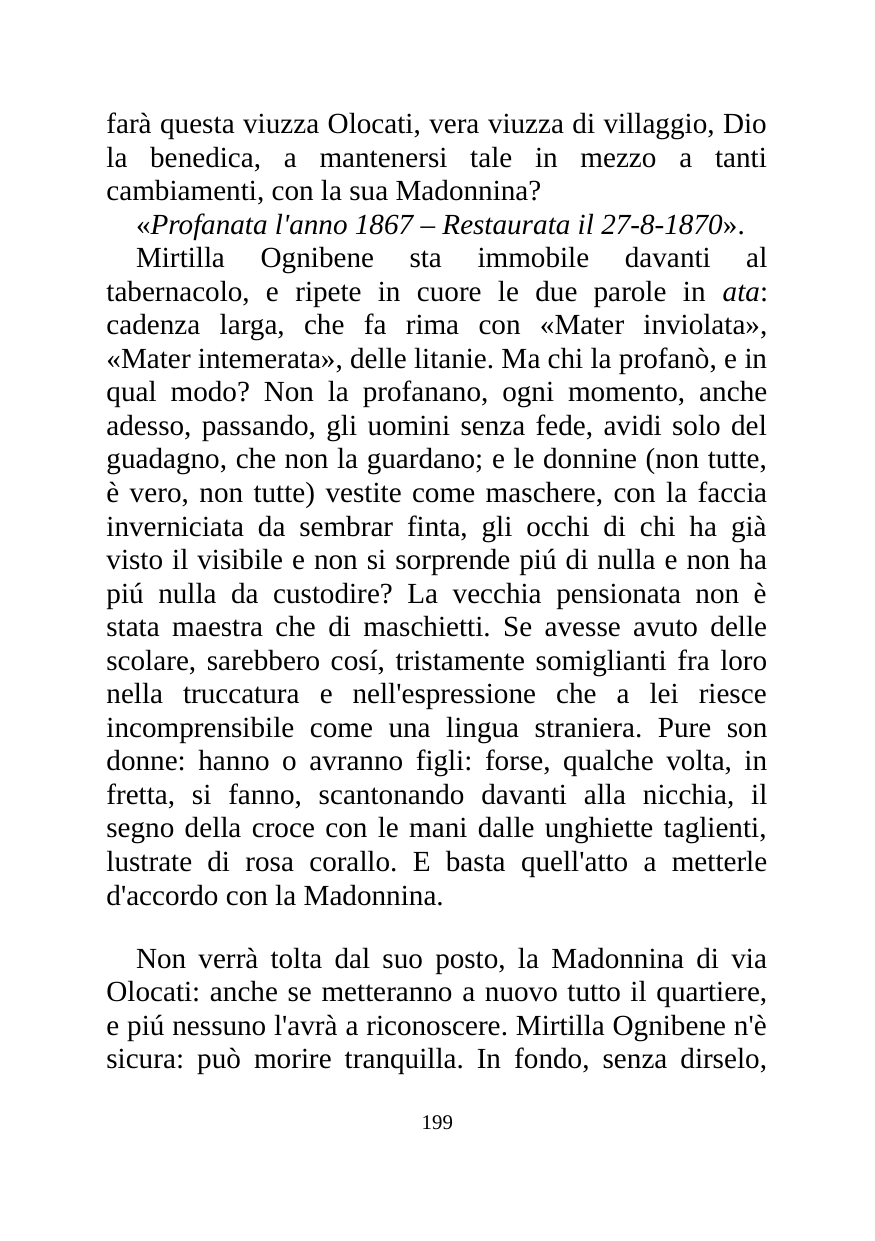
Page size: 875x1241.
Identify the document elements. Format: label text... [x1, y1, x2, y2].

text farà questa viuzza Olocati, vera viuzza di villaggio, Dio la benedica, a mantenersi tale in mezzo a tanti cambiamenti, con la sua Madonnina? [106, 106, 768, 207]
text «Profanata l'anno 1867 – Restaurata il 27-8-1870». [106, 207, 768, 240]
text Non verrà tolta dal suo posto, la Madonnina di via Olocati: anche se metteranno a nuovo tutto il quartiere, e piú nessuno l'avrà a riconoscere. Mirtilla Ognibene n'è sicura: può morire tranquilla. In fondo, senza dirselo, [106, 941, 768, 1075]
text Mirtilla Ognibene sta immobile davanti al tabernacolo, e ripete in cuore le due parole in ata: cadenza larga, che fa rima con «Mater inviolata», «Mater intemerata», delle litanie. Ma chi la profanò, e in qual modo? Non la profanano, ogni momento, anche adesso, passando, gli uomini senza fede, avidi solo del guadagno, che non la guardano; e le donnine (non tutte, è vero, non tutte) vestite come maschere, con la faccia inverniciata da sembrar finta, gli occhi di chi ha già visto il visibile e non si sorprende piú di nulla e non ha piú nulla da custodire? La vecchia pensionata non è stata maestra che di maschietti. Se avesse avuto delle scolare, sarebbero cosí, tristamente somiglianti fra loro nella truccatura e nell'espressione che a lei riesce incomprensibile come una lingua straniera. Pure son donne: hanno o avranno figli: forse, qualche volta, in fretta, si fanno, scantonando davanti alla nicchia, il segno della croce con le mani dalle unghiette taglienti, lustrate di rosa corallo. E basta quell'atto a metterle d'accordo con la Madonnina. [106, 240, 768, 911]
